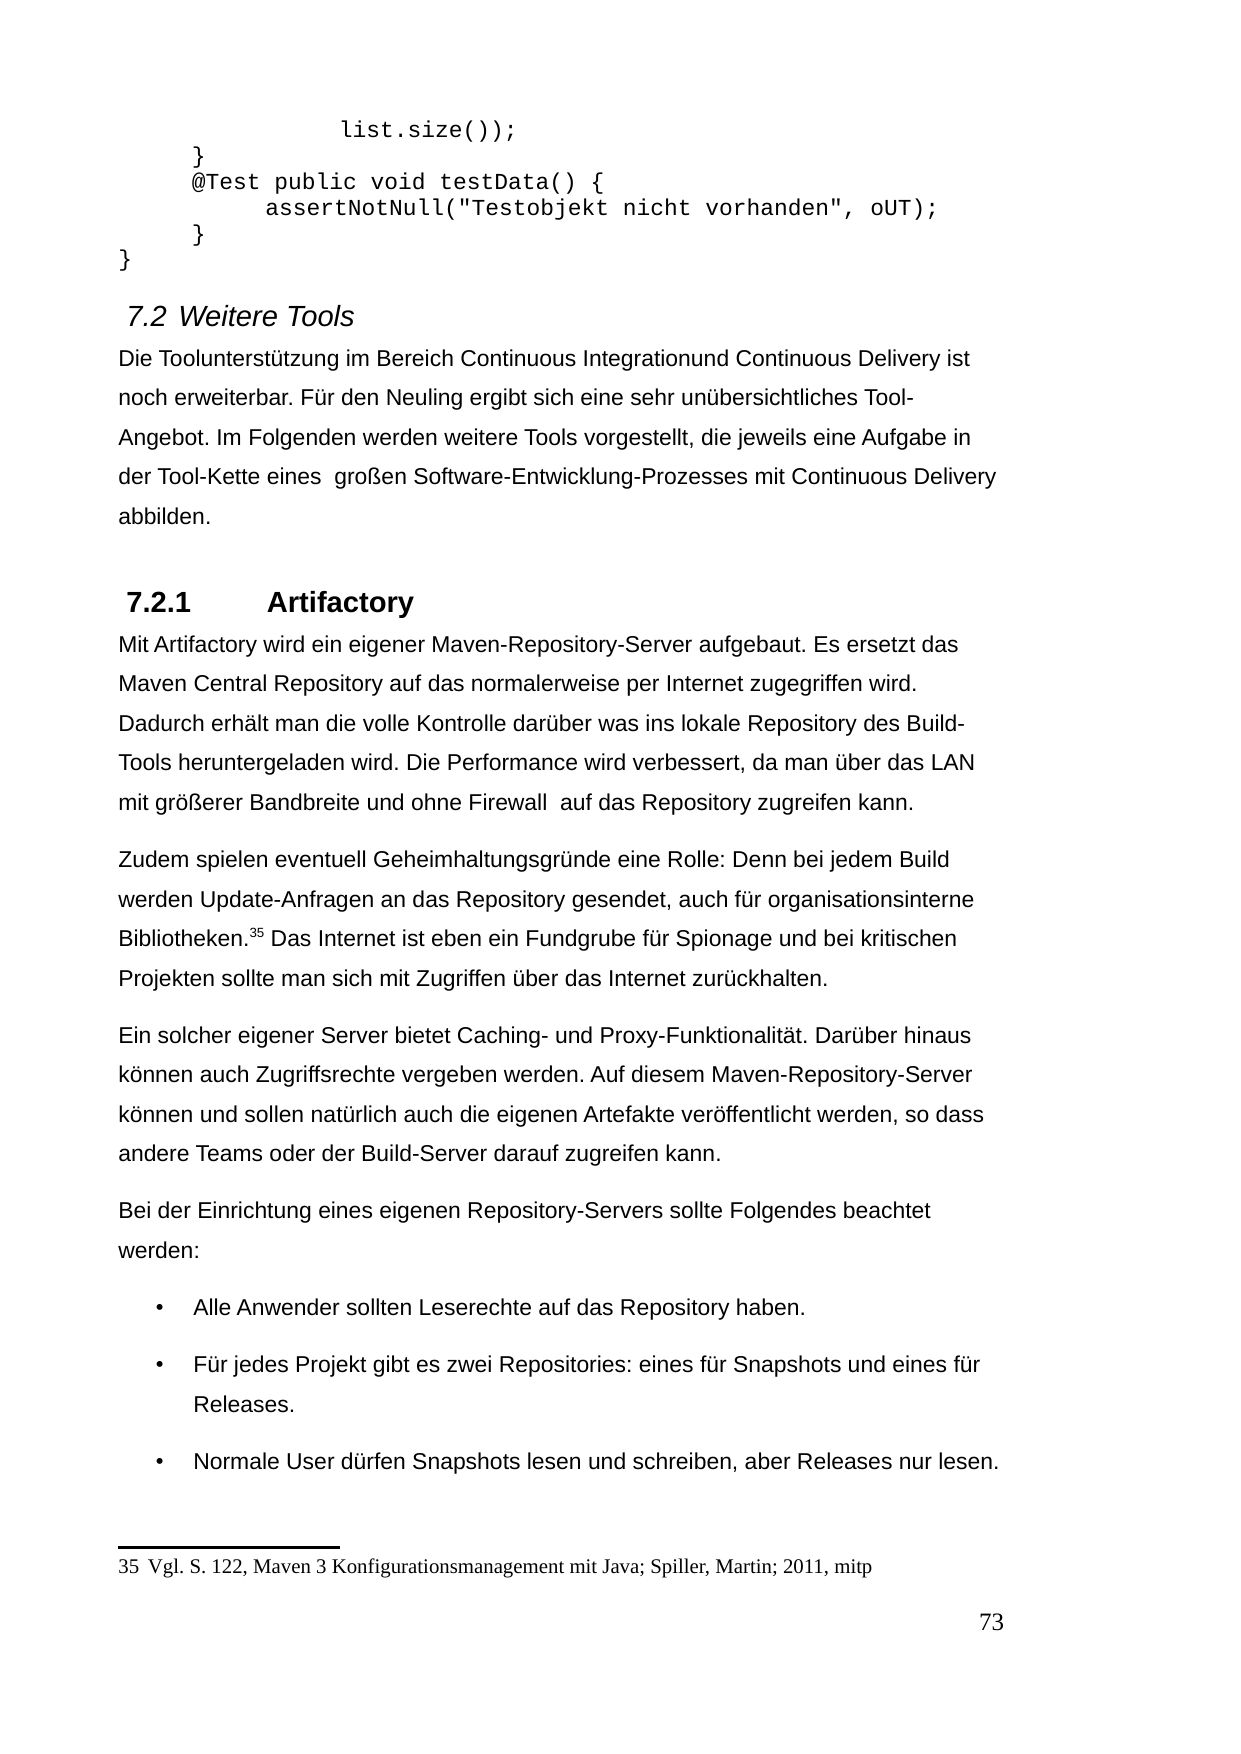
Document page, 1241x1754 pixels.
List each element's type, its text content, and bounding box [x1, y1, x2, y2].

text Die Toolunterstützung im Bereich Continuous Integrationund Continuous Delivery ist noch erweiterbar. Für den Neuling ergibt sich eine sehr unübersichtliches Tool-Angebot. Im Folgenden werden weitere Tools vorgestellt, die jeweils eine Aufgabe in der Tool-Kette eines großen Software-Entwicklung-Prozesses mit Continuous Delivery abbilden. [118, 345, 1004, 529]
list Normale User dürfen Snapshots lesen und schreiben, aber Releases nur lesen. [156, 1448, 1004, 1474]
text list.size()); [118, 118, 1004, 144]
text Zudem spielen eventuell Geheimhaltungsgründe eine Rolle: Denn bei jedem Build werden Update-Anfragen an das Repository gesendet, auch für organisationsinterne Bibliotheken. Das Internet ist eben ein Fundgrube für Spionage und bei kritischen Projekten sollte man sich mit Zugriffen über das Internet zurückhalten. [118, 846, 1004, 991]
subtitle Weitere Tools [118, 299, 1004, 332]
text Bei der Einrichtung eines eigenen Repository-Servers sollte Folgendes beachtet werden: [118, 1197, 1004, 1263]
text Ein solcher eigener Server bietet Caching- und Proxy-Funktionalität. Darüber hinaus können auch Zugriffsrechte vergeben werden. Auf diesem Maven-Repository-Server können und sollen natürlich auch die eigenen Artefakte veröffentlicht werden, so dass andere Teams oder der Build-Server darauf zugreifen kann. [118, 1022, 1004, 1166]
list Für jedes Projekt gibt es zwei Repositories: eines für Snapshots und eines für Releases. [156, 1351, 1004, 1417]
subtitle Artifactory [118, 585, 1004, 618]
text assertNotNull("Testobjekt nicht vorhanden", oUT); [118, 196, 1004, 222]
list Alle Anwender sollten Leserechte auf das Repository haben. [156, 1294, 1004, 1320]
text } [118, 222, 1004, 248]
text } [118, 144, 1004, 170]
text } [118, 248, 1004, 274]
text Vgl. S. 122, Maven 3 Konfigurationsmanagement mit Java; Spiller, Martin; 2011, mitp [118, 1553, 1004, 1578]
text Mit Artifactory wird ein eigener Maven-Repository-Server aufgebaut. Es ersetzt das Maven Central Repository auf das normalerweise per Internet zugegriffen wird. Dadurch erhält man die volle Kontrolle darüber was ins lokale Repository des Build-Tools heruntergeladen wird. Die Performance wird verbessert, da man über das LAN mit größerer Bandbreite und ohne Firewall auf das Repository zugreifen kann. [118, 631, 1004, 815]
text @Test public void testData() { [118, 170, 1004, 196]
